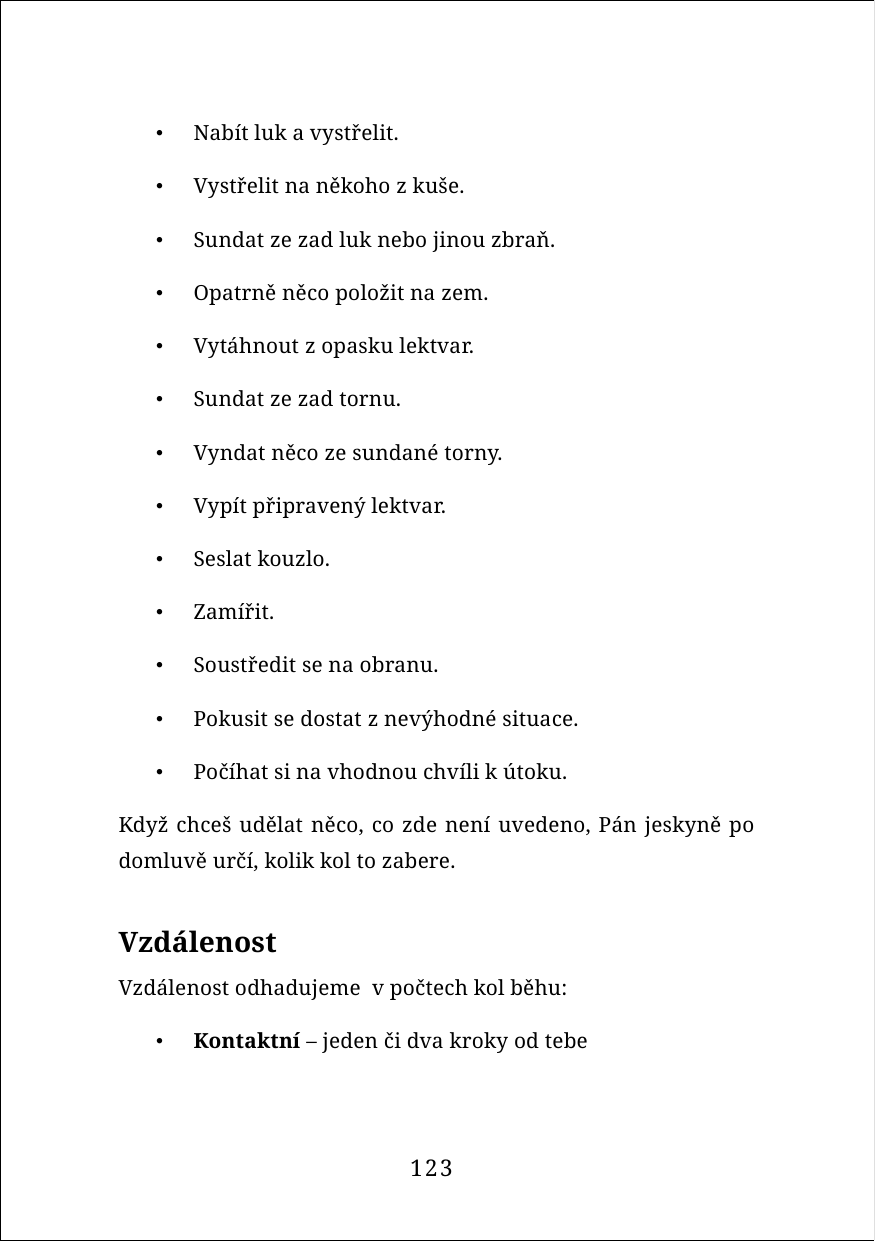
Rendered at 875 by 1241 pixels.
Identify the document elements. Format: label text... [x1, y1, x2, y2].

list Vyndat něco ze sundané torny. [156, 438, 756, 466]
list Nabít luk a vystřelit. [156, 118, 756, 147]
list Zamířit. [156, 597, 756, 626]
list Počíhat si na vhodnou chvíli k útoku. [156, 757, 756, 785]
list Sundat ze zad luk nebo jinou zbraň. [156, 225, 756, 253]
list Vypít připravený lektvar. [156, 491, 756, 519]
list Seslat kouzlo. [156, 544, 756, 572]
list Opatrně něco položit na zem. [156, 278, 756, 306]
text Vzdálenost odhadujeme v počtech kol běhu: [118, 973, 756, 1001]
subtitle Vzdálenost [118, 923, 756, 961]
list Vystřelit na někoho z kuše. [156, 171, 756, 200]
text Když chceš udělat něco, co zde není uvedeno, Pán jeskyně po domluvě určí, kolik kol to zabere. [118, 810, 756, 874]
list Kontaktní – jeden či dva kroky od tebe [156, 1026, 756, 1054]
list Sundat ze zad tornu. [156, 384, 756, 413]
list Pokusit se dostat z nevýhodné situace. [156, 704, 756, 732]
list Soustředit se na obranu. [156, 651, 756, 679]
list Vytáhnout z opasku lektvar. [156, 331, 756, 359]
